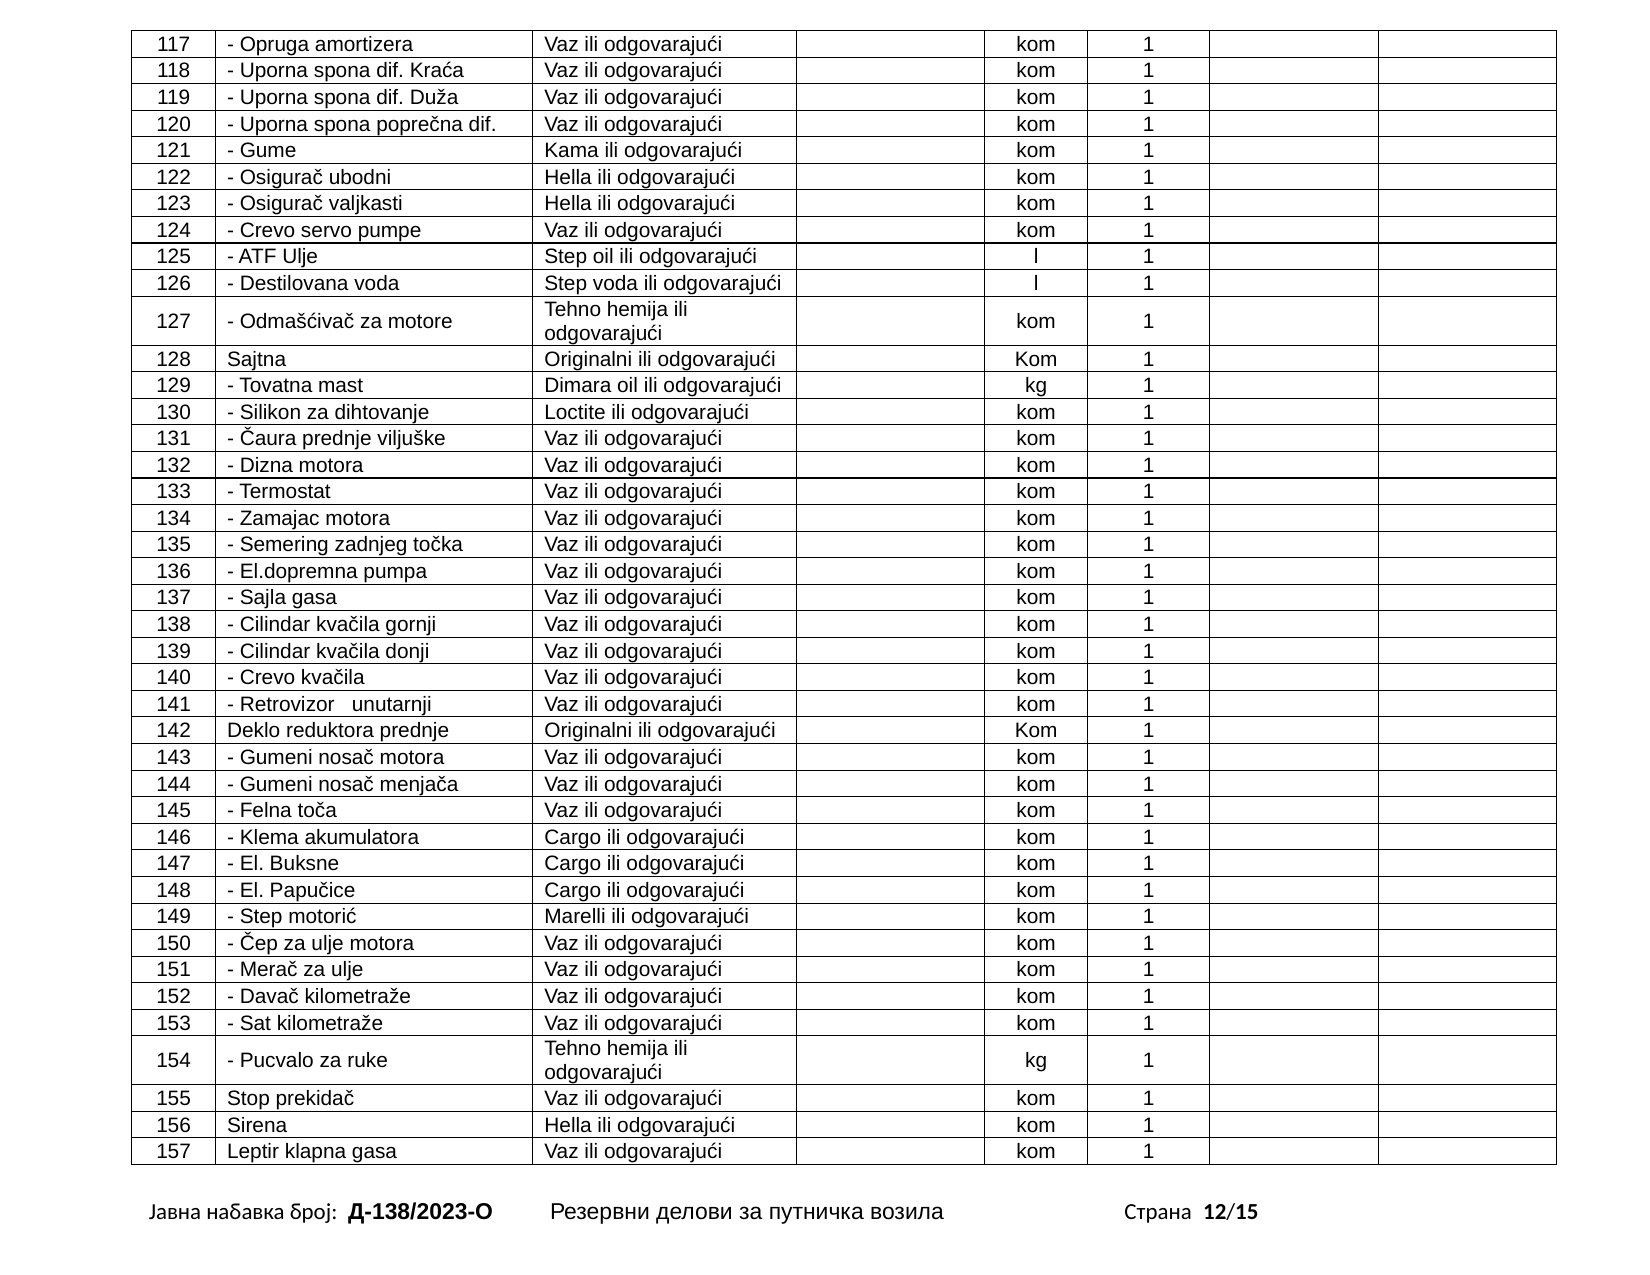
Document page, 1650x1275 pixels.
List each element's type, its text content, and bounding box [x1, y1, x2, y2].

table_cell 121 [132, 137, 215, 163]
table_cell 135 [132, 532, 215, 557]
table_cell 1 [1088, 164, 1209, 189]
table_cell 1 [1088, 1085, 1209, 1111]
table_cell [797, 137, 984, 163]
table_cell [1379, 425, 1556, 451]
table_cell 154 [132, 1036, 215, 1084]
table_cell 142 [132, 717, 215, 743]
table_cell - Osigurač valjkasti [216, 190, 532, 216]
table_cell Vaz ili odgovarajući [533, 983, 796, 1009]
table_cell - Sat kilometraže [216, 1010, 532, 1035]
table_cell [797, 111, 984, 136]
table_cell Sirena [216, 1112, 532, 1137]
table_cell [797, 744, 984, 769]
table_cell - Sajla gasa [216, 585, 532, 610]
table_cell 1 [1088, 372, 1209, 398]
table_cell 118 [132, 58, 215, 83]
table_cell kg [985, 372, 1087, 398]
table_cell 127 [132, 297, 215, 344]
table_cell Vaz ili odgovarajući [533, 111, 796, 136]
table_cell 126 [132, 270, 215, 296]
table_cell 1 [1088, 797, 1209, 823]
table_cell Vaz ili odgovarajući [533, 1085, 796, 1111]
table_cell 153 [132, 1010, 215, 1035]
table_cell [1379, 505, 1556, 531]
table_cell 1 [1088, 58, 1209, 83]
table_cell [1210, 425, 1378, 451]
table_cell - Destilovana voda [216, 270, 532, 296]
table_cell [1210, 717, 1378, 743]
table_cell - Retrovizor unutarnji [216, 691, 532, 716]
table_cell Vaz ili odgovarajući [533, 1138, 796, 1164]
table_cell 1 [1088, 930, 1209, 956]
table_cell 133 [132, 479, 215, 504]
table_cell kom [985, 164, 1087, 189]
table_cell 1 [1088, 957, 1209, 982]
table_cell 1 [1088, 1036, 1209, 1084]
table_cell 1 [1088, 611, 1209, 637]
table_cell Vaz ili odgovarajući [533, 930, 796, 956]
table_cell kom [985, 111, 1087, 136]
table_cell - Dizna motora [216, 452, 532, 477]
table_cell [1379, 771, 1556, 796]
table_cell [1210, 957, 1378, 982]
table_cell - Klema akumulatora [216, 824, 532, 849]
table_cell 1 [1088, 558, 1209, 584]
table_cell 1 [1088, 31, 1209, 57]
table_cell [1210, 532, 1378, 557]
table_cell Vaz ili odgovarajući [533, 558, 796, 584]
table_cell 1 [1088, 297, 1209, 344]
table_cell kom [985, 744, 1087, 769]
table_cell Vaz ili odgovarajući [533, 611, 796, 637]
table_cell 124 [132, 217, 215, 242]
table_cell kom [985, 31, 1087, 57]
table_cell kom [985, 558, 1087, 584]
table_cell [1210, 1010, 1378, 1035]
table_cell [1379, 270, 1556, 296]
table_cell 1 [1088, 84, 1209, 110]
table_cell Vaz ili odgovarajući [533, 691, 796, 716]
table_cell - Opruga amortizera [216, 31, 532, 57]
table_cell - Čep za ulje motora [216, 930, 532, 956]
table_cell 151 [132, 957, 215, 982]
table_cell 1 [1088, 346, 1209, 371]
table_cell [797, 452, 984, 477]
table_cell [1210, 797, 1378, 823]
table_cell [1379, 1112, 1556, 1137]
table_cell [797, 877, 984, 902]
table_cell [797, 558, 984, 584]
table_cell 1 [1088, 137, 1209, 163]
table_cell 1 [1088, 399, 1209, 424]
table_cell [797, 1010, 984, 1035]
table_cell 137 [132, 585, 215, 610]
table_cell [797, 983, 984, 1009]
table_cell [1379, 797, 1556, 823]
table_cell [1210, 558, 1378, 584]
table_cell kom [985, 84, 1087, 110]
table_cell kom [985, 532, 1087, 557]
table_cell kom [985, 479, 1087, 504]
table_cell 1 [1088, 190, 1209, 216]
table_cell 1 [1088, 983, 1209, 1009]
table_cell [1379, 638, 1556, 663]
table_cell [797, 372, 984, 398]
table_cell kom [985, 850, 1087, 876]
table_cell kom [985, 877, 1087, 902]
table_cell [1210, 84, 1378, 110]
table_cell - Davač kilometraže [216, 983, 532, 1009]
table_cell - Crevo servo pumpe [216, 217, 532, 242]
table_cell - Uporna spona dif. Duža [216, 84, 532, 110]
table_cell [797, 771, 984, 796]
table_cell Vaz ili odgovarajući [533, 84, 796, 110]
table_cell [1210, 270, 1378, 296]
table_cell [1379, 111, 1556, 136]
table_cell [797, 930, 984, 956]
table_cell [797, 585, 984, 610]
table_cell 117 [132, 31, 215, 57]
table_cell [797, 297, 984, 344]
table_cell kom [985, 1138, 1087, 1164]
table_cell Hella ili odgovarajući [533, 164, 796, 189]
table_cell [1210, 1112, 1378, 1137]
table_cell [797, 399, 984, 424]
table_cell kom [985, 771, 1087, 796]
table_cell 152 [132, 983, 215, 1009]
table_cell [1210, 824, 1378, 849]
table_cell 136 [132, 558, 215, 584]
table_cell 140 [132, 664, 215, 690]
table_cell - Tovatna mast [216, 372, 532, 398]
table_cell [797, 824, 984, 849]
table_cell kom [985, 297, 1087, 344]
table_cell 1 [1088, 479, 1209, 504]
table_cell kom [985, 904, 1087, 929]
table_cell kom [985, 797, 1087, 823]
table_cell Deklo reduktora prednje [216, 717, 532, 743]
table_cell 155 [132, 1085, 215, 1111]
table_cell kom [985, 399, 1087, 424]
table_cell [1210, 217, 1378, 242]
table_cell - Cilindar kvačila donji [216, 638, 532, 663]
table_cell 156 [132, 1112, 215, 1137]
table_cell - Uporna spona poprečna dif. [216, 111, 532, 136]
table_cell - Gumeni nosač motora [216, 744, 532, 769]
table_cell - El. Buksne [216, 850, 532, 876]
table_cell Marelli ili odgovarajući [533, 904, 796, 929]
table_cell [1210, 31, 1378, 57]
table_cell Tehno hemija ili odgovarajući [533, 297, 796, 344]
table_cell [797, 190, 984, 216]
table_cell [1210, 137, 1378, 163]
table_cell Step voda ili odgovarajući [533, 270, 796, 296]
table_cell 132 [132, 452, 215, 477]
table_cell Leptir klapna gasa [216, 1138, 532, 1164]
table_cell kom [985, 190, 1087, 216]
table_cell kom [985, 137, 1087, 163]
table_cell [1210, 346, 1378, 371]
table_cell [1210, 58, 1378, 83]
table_cell [1210, 638, 1378, 663]
table_cell [797, 850, 984, 876]
table_cell 1 [1088, 904, 1209, 929]
table_cell kom [985, 611, 1087, 637]
table_cell 1 [1088, 1138, 1209, 1164]
table_cell Vaz ili odgovarajući [533, 505, 796, 531]
table_cell kom [985, 585, 1087, 610]
table_cell [1379, 346, 1556, 371]
table_cell Sajtna [216, 346, 532, 371]
table_cell [797, 532, 984, 557]
table_cell 157 [132, 1138, 215, 1164]
table_cell [797, 58, 984, 83]
table_cell Vaz ili odgovarajući [533, 479, 796, 504]
table_cell Cargo ili odgovarajući [533, 877, 796, 902]
table_cell [1379, 31, 1556, 57]
table_cell 128 [132, 346, 215, 371]
table_cell [1210, 1085, 1378, 1111]
table_cell [797, 31, 984, 57]
table_cell kom [985, 1112, 1087, 1137]
table_cell [1379, 244, 1556, 269]
table_cell 1 [1088, 111, 1209, 136]
table_cell - Termostat [216, 479, 532, 504]
table_cell [1210, 904, 1378, 929]
table_cell [797, 164, 984, 189]
table_cell kom [985, 1085, 1087, 1111]
table_cell kom [985, 1010, 1087, 1035]
table_cell [1210, 930, 1378, 956]
table_cell l [985, 244, 1087, 269]
table_cell 145 [132, 797, 215, 823]
table_cell Vaz ili odgovarajući [533, 771, 796, 796]
table_cell l [985, 270, 1087, 296]
table_cell [1210, 691, 1378, 716]
table_cell [1210, 585, 1378, 610]
table_cell [797, 664, 984, 690]
table_cell - Step motorić [216, 904, 532, 929]
table_cell [1379, 930, 1556, 956]
table_cell Vaz ili odgovarajući [533, 638, 796, 663]
table_cell [1210, 452, 1378, 477]
table_cell - Silikon za dihtovanje [216, 399, 532, 424]
table_cell Cargo ili odgovarajući [533, 850, 796, 876]
table_cell - Gume [216, 137, 532, 163]
table_cell 1 [1088, 691, 1209, 716]
table_cell [1379, 877, 1556, 902]
table_cell [1210, 877, 1378, 902]
table_cell [1379, 58, 1556, 83]
table_cell Hella ili odgovarajući [533, 190, 796, 216]
table_cell [1379, 84, 1556, 110]
table_cell [797, 957, 984, 982]
table_cell 1 [1088, 638, 1209, 663]
table_cell Vaz ili odgovarajući [533, 744, 796, 769]
table_cell 138 [132, 611, 215, 637]
table_cell Vaz ili odgovarajući [533, 664, 796, 690]
table_cell [797, 270, 984, 296]
table_cell 1 [1088, 771, 1209, 796]
table_cell [1379, 399, 1556, 424]
table_cell [797, 797, 984, 823]
table_cell 149 [132, 904, 215, 929]
table_cell 144 [132, 771, 215, 796]
table_cell Vaz ili odgovarajući [533, 31, 796, 57]
table_cell [1379, 1138, 1556, 1164]
table_cell Kama ili odgovarajući [533, 137, 796, 163]
table_cell 1 [1088, 744, 1209, 769]
table_cell - ATF Ulje [216, 244, 532, 269]
table_cell - Odmašćivač za motore [216, 297, 532, 344]
table_cell 1 [1088, 1010, 1209, 1035]
table_cell Vaz ili odgovarajući [533, 585, 796, 610]
table_cell Vaz ili odgovarajući [533, 797, 796, 823]
table_cell Vaz ili odgovarajući [533, 217, 796, 242]
table_cell 1 [1088, 1112, 1209, 1137]
table_cell - Čaura prednje viljuške [216, 425, 532, 451]
table_cell Kom [985, 346, 1087, 371]
table_cell [797, 1085, 984, 1111]
table_cell 139 [132, 638, 215, 663]
table_cell 120 [132, 111, 215, 136]
table_cell 148 [132, 877, 215, 902]
table_cell 122 [132, 164, 215, 189]
table_cell 143 [132, 744, 215, 769]
table_cell [797, 1036, 984, 1084]
table_cell [1379, 611, 1556, 637]
table_cell Tehno hemija ili odgovarajući [533, 1036, 796, 1084]
table_cell [797, 217, 984, 242]
table_cell kom [985, 957, 1087, 982]
table_cell [1379, 479, 1556, 504]
table_cell [797, 479, 984, 504]
table_cell [1379, 904, 1556, 929]
table_cell kg [985, 1036, 1087, 1084]
table_cell 1 [1088, 824, 1209, 849]
table_cell [1210, 664, 1378, 690]
table_cell 134 [132, 505, 215, 531]
table_cell kom [985, 638, 1087, 663]
table_cell 146 [132, 824, 215, 849]
table_cell [1379, 824, 1556, 849]
table_cell kom [985, 452, 1087, 477]
table_cell kom [985, 824, 1087, 849]
table_cell [1379, 164, 1556, 189]
table_cell [797, 1138, 984, 1164]
table_cell 1 [1088, 505, 1209, 531]
table_cell [1210, 1036, 1378, 1084]
table_cell [1379, 1085, 1556, 1111]
table_cell 1 [1088, 532, 1209, 557]
table_cell 1 [1088, 877, 1209, 902]
table_cell [1210, 1138, 1378, 1164]
table_cell [1210, 190, 1378, 216]
table_cell [1210, 244, 1378, 269]
table_cell - El.dopremna pumpa [216, 558, 532, 584]
table_cell kom [985, 983, 1087, 1009]
table_cell kom [985, 58, 1087, 83]
table_cell 1 [1088, 850, 1209, 876]
table_cell [1379, 957, 1556, 982]
table_cell 129 [132, 372, 215, 398]
table_cell 125 [132, 244, 215, 269]
table_cell Vaz ili odgovarajući [533, 957, 796, 982]
table_cell 1 [1088, 664, 1209, 690]
table_cell [1379, 691, 1556, 716]
table_cell [1379, 532, 1556, 557]
table_cell 147 [132, 850, 215, 876]
table_cell [1210, 164, 1378, 189]
table_cell - Semering zadnjeg točka [216, 532, 532, 557]
table_cell [1379, 664, 1556, 690]
table_cell [1379, 190, 1556, 216]
table_cell 1 [1088, 270, 1209, 296]
table_cell - Crevo kvačila [216, 664, 532, 690]
table_cell Hella ili odgovarajući [533, 1112, 796, 1137]
table_cell 150 [132, 930, 215, 956]
table_cell 1 [1088, 425, 1209, 451]
table_cell [797, 1112, 984, 1137]
table_cell 131 [132, 425, 215, 451]
table_cell kom [985, 691, 1087, 716]
table_cell 1 [1088, 717, 1209, 743]
table_cell kom [985, 664, 1087, 690]
table_cell [1210, 111, 1378, 136]
table_cell Dimara oil ili odgovarajući [533, 372, 796, 398]
table_cell 119 [132, 84, 215, 110]
table_cell kom [985, 930, 1087, 956]
table_cell Step oil ili odgovarajući [533, 244, 796, 269]
table_cell [797, 425, 984, 451]
table_cell 130 [132, 399, 215, 424]
table_cell 141 [132, 691, 215, 716]
table_cell [1210, 983, 1378, 1009]
table_cell Vaz ili odgovarajući [533, 1010, 796, 1035]
table_cell [1210, 611, 1378, 637]
table_cell [1210, 505, 1378, 531]
table_cell - Merač za ulje [216, 957, 532, 982]
table_cell [1210, 297, 1378, 344]
table_cell [797, 346, 984, 371]
table_cell [1379, 452, 1556, 477]
table_cell [1210, 744, 1378, 769]
table_cell kom [985, 425, 1087, 451]
table_cell [797, 717, 984, 743]
table_cell [797, 638, 984, 663]
table_cell [1379, 983, 1556, 1009]
table_cell - Felna toča [216, 797, 532, 823]
table_cell Vaz ili odgovarajući [533, 58, 796, 83]
table_cell [797, 611, 984, 637]
table_cell - Osigurač ubodni [216, 164, 532, 189]
table_cell - Uporna spona dif. Kraća [216, 58, 532, 83]
table_cell [1379, 1010, 1556, 1035]
table_cell 1 [1088, 244, 1209, 269]
table_cell - El. Papučice [216, 877, 532, 902]
table_cell [797, 904, 984, 929]
table_cell [797, 244, 984, 269]
table_cell [1379, 558, 1556, 584]
table_cell [1379, 217, 1556, 242]
table_cell Vaz ili odgovarajući [533, 425, 796, 451]
table_cell [797, 691, 984, 716]
table_cell [1379, 585, 1556, 610]
table_cell [1379, 1036, 1556, 1084]
table_cell Loctite ili odgovarajući [533, 399, 796, 424]
table_cell - Cilindar kvačila gornji [216, 611, 532, 637]
table_cell [797, 505, 984, 531]
table_cell [1210, 399, 1378, 424]
table_cell - Zamajac motora [216, 505, 532, 531]
table_cell 1 [1088, 452, 1209, 477]
table_cell Originalni ili odgovarajući [533, 717, 796, 743]
table_cell 123 [132, 190, 215, 216]
table_cell kom [985, 505, 1087, 531]
table_cell - Pucvalo za ruke [216, 1036, 532, 1084]
table_cell [1379, 717, 1556, 743]
table_cell [1379, 850, 1556, 876]
table_cell Vaz ili odgovarajući [533, 532, 796, 557]
table_cell Cargo ili odgovarajući [533, 824, 796, 849]
table_cell 1 [1088, 585, 1209, 610]
table_cell [1210, 771, 1378, 796]
table_cell [797, 84, 984, 110]
table_cell [1379, 297, 1556, 344]
table_cell [1210, 372, 1378, 398]
table_cell [1210, 850, 1378, 876]
table_cell 1 [1088, 217, 1209, 242]
table_cell - Gumeni nosač menjača [216, 771, 532, 796]
table_cell [1379, 137, 1556, 163]
table_cell [1379, 744, 1556, 769]
table_cell [1379, 372, 1556, 398]
table_cell Originalni ili odgovarajući [533, 346, 796, 371]
table_cell Vaz ili odgovarajući [533, 452, 796, 477]
table_cell kom [985, 217, 1087, 242]
table_cell Stop prekidač [216, 1085, 532, 1111]
table_cell [1210, 479, 1378, 504]
table_cell Kom [985, 717, 1087, 743]
